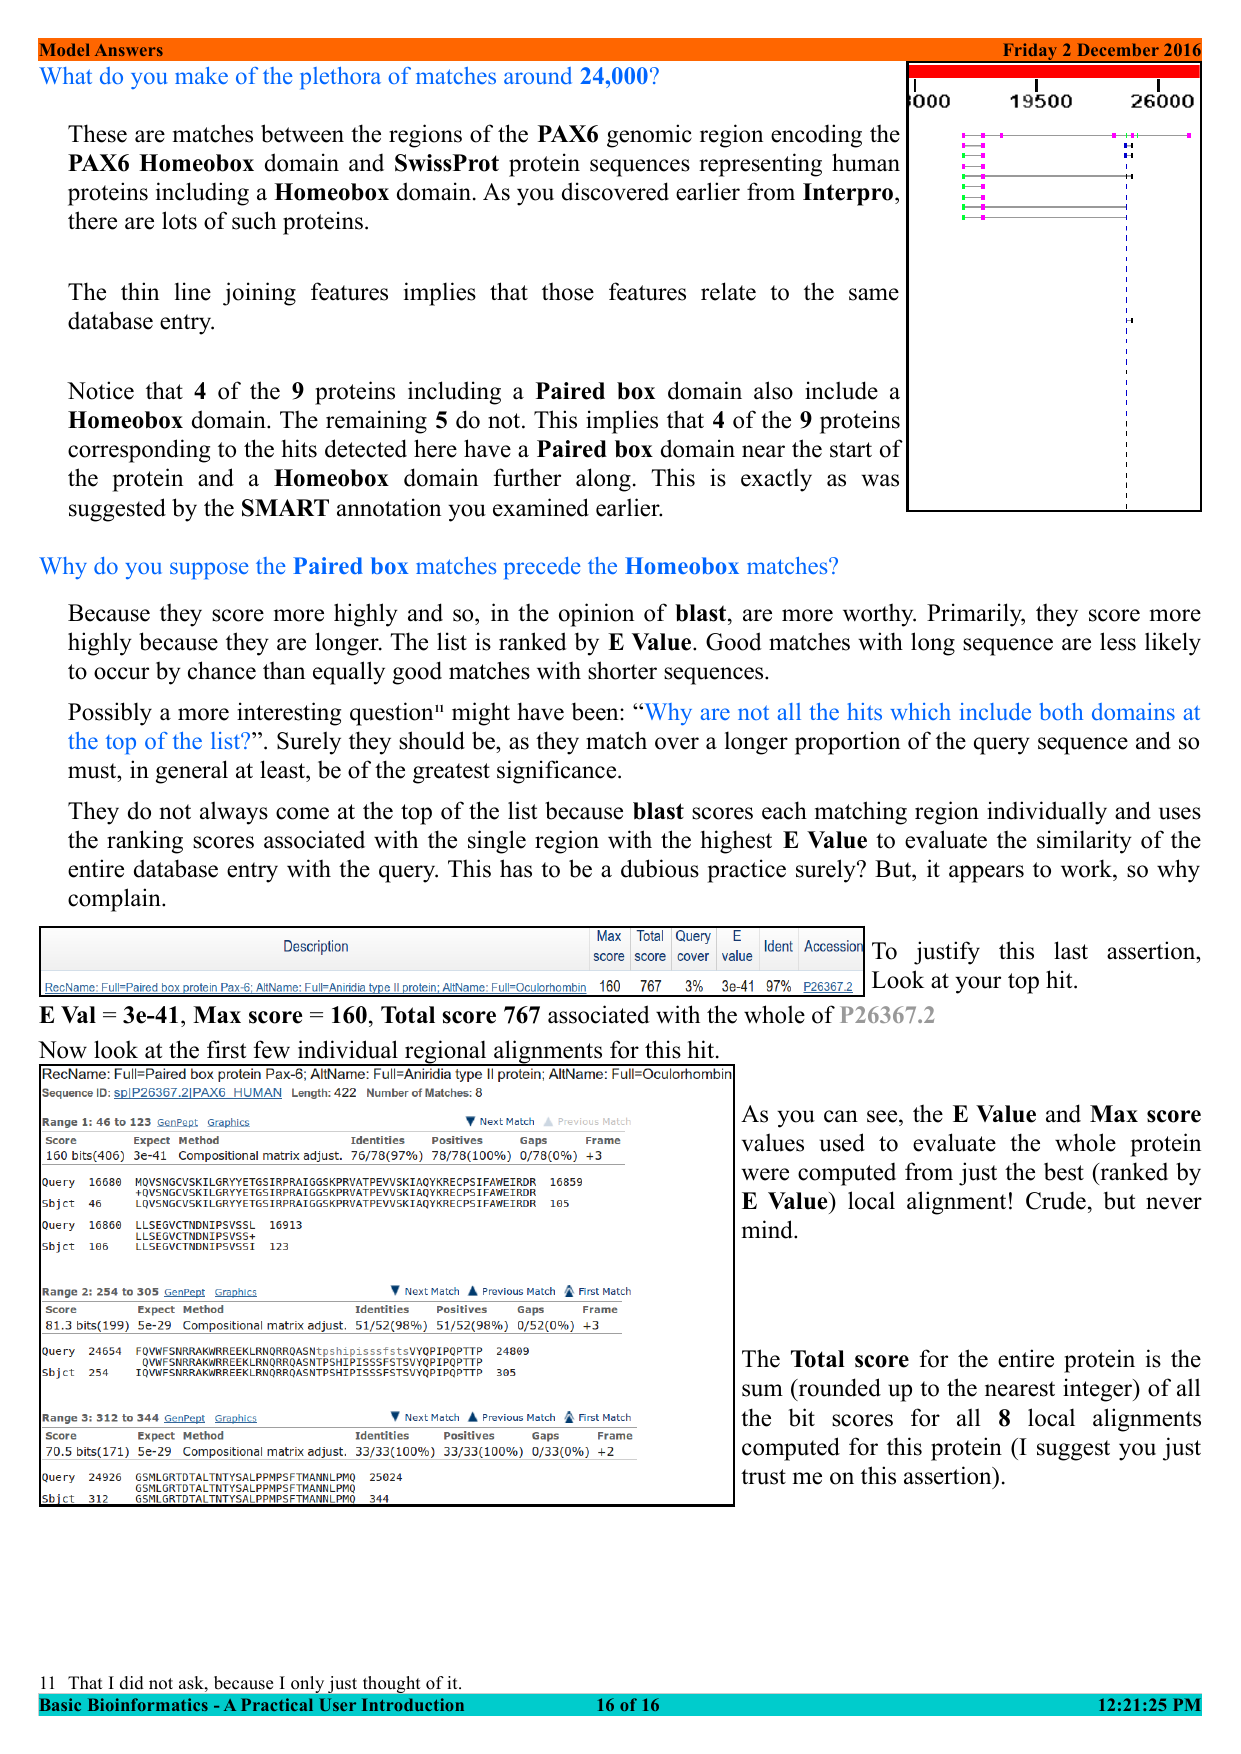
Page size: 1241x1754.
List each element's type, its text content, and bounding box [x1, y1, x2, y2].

text The Total score for the entire protein is the sum (rounded up to the nearest integer) of all the bit scores for all 8 local alignments computed for this protein (I suggest you just trust me on this assertion). [735, 1344, 1202, 1489]
text Because they score more highly and so, in the opinion of blast, are more worthy. Primarily, they score more highly because they are longer. The list is ranked by E Value. Good matches with long sequence are less likely to occur by chance than equally good matches with shorter sequences. [68, 598, 1202, 685]
picture [41, 1066, 733, 1504]
text Notice that 4 of the 9 proteins including a Paired box domain also include a Homeobox domain. The remaining 5 do not. This implies that 4 of the 9 proteins corresponding to the hits detected here have a Paired box domain near the start of the protein and a Homeobox domain further along. This is exactly as was suggested by the SMART annotation you examined earlier. [68, 376, 1202, 521]
text Why do you suppose the Paired box matches precede the Homeobox matches? [38, 551, 1202, 580]
text Possibly a more interesting question might have been: “Why are not all the hits which include both domains at the top of the list?”. Surely they should be, as they match over a longer proportion of the query sequence and so must, in general at least, be of the greatest significance. [68, 697, 1202, 784]
text These are matches between the regions of the PAX6 genomic region encoding the PAX6 Homeobox domain and SwissProt protein sequences representing human proteins including a Homeobox domain. As you discovered earlier from Interpro, there are lots of such proteins. [68, 119, 906, 235]
text They do not always come at the top of the list because blast scores each matching region individually and uses the ranking scores associated with the single region with the highest E Value to evaluate the similarity of the entire database entry with the query. This has to be a dubious practice surely? But, it appears to work, so why complain. [68, 796, 1202, 912]
text What do you make of the plethora of matches around 24,000? [38, 61, 906, 89]
text Now look at the first few individual regional alignments for this hit. [38, 1034, 1202, 1064]
text To justify this last assertion, Look at your top hit. [865, 936, 1202, 994]
text The thin line joining features implies that those features relate to the same database entry. [68, 277, 906, 335]
text That I did not ask, because I only just thought of it. [38, 1671, 1202, 1693]
picture [41, 928, 863, 995]
picture [909, 63, 1200, 510]
text As you can see, the E Value and Max score values used to evaluate the whole protein were computed from just the best (ranked by E Value) local alignment! Crude, but never mind. [735, 1099, 1202, 1244]
text E Val = 3e-41, Max score = 160, Total score 767 associated with the whole of P26367.2 [38, 999, 1202, 1029]
